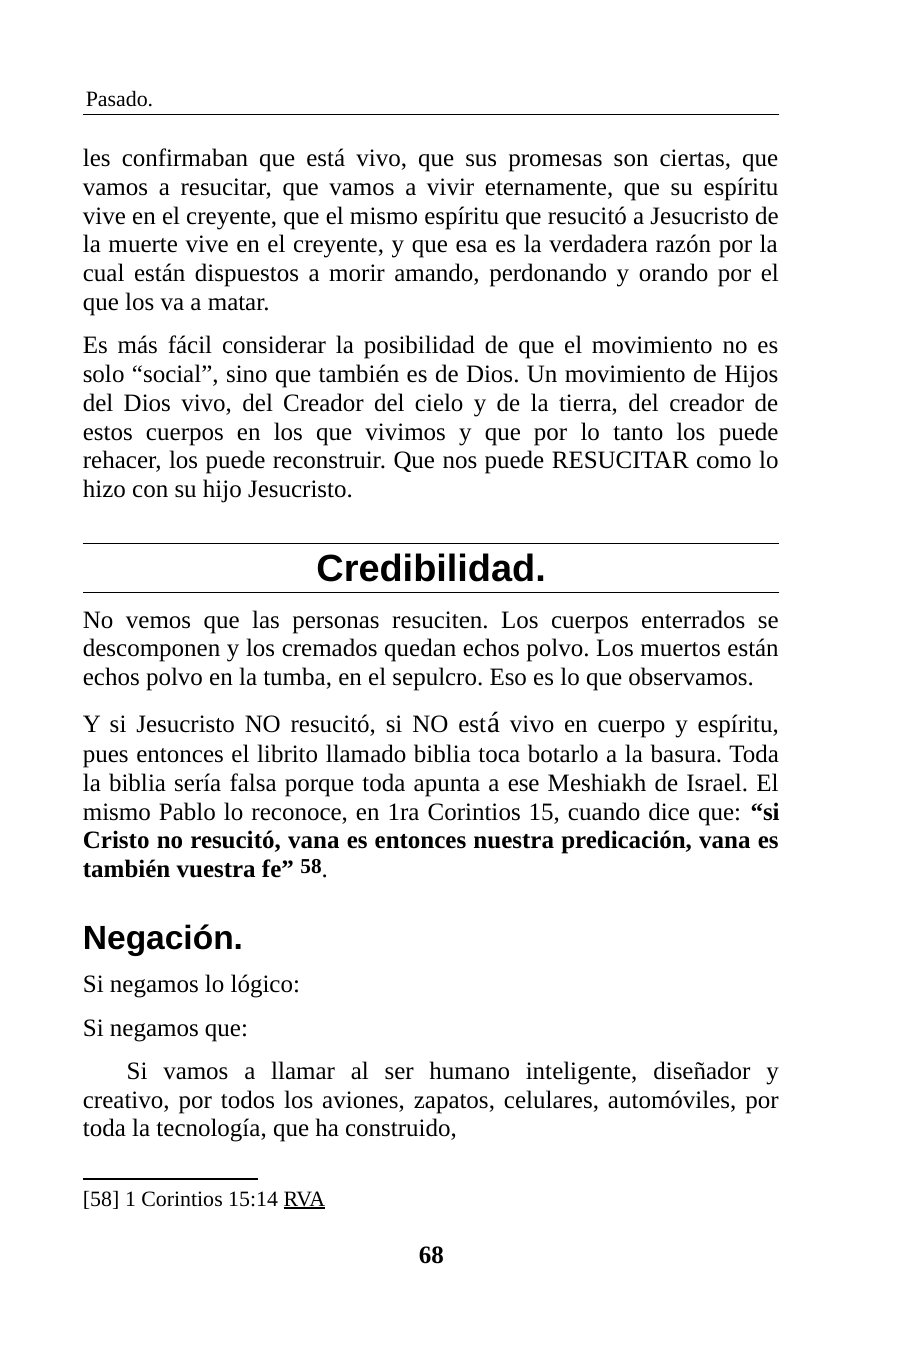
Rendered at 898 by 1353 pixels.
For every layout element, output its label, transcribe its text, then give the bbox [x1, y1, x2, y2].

text Y si Jesucristo NO resucitó, si NO está vivo en cuerpo y espíritu, pues entonces el librito llamado biblia toca botarlo a la basura. Toda la biblia sería falsa porque toda apunta a ese Meshiakh de Israel. El mismo Pablo lo reconoce, en 1ra Corintios 15, cuando dice que: “si Cristo no resucitó, vana es entonces nuestra predicación, vana es también vuestra fe” . [83, 706, 779, 883]
text les confirmaban que está vivo, que sus promesas son ciertas, que vamos a resucitar, que vamos a vivir eternamente, que su espíritu vive en el creyente, que el mismo espíritu que resucitó a Jesucristo de la muerte vive en el creyente, y que esa es la verdadera razón por la cual están dispuestos a morir amando, perdonando y orando por el que los va a matar. [83, 143, 779, 316]
text 1 Corintios 15:14 RVA [83, 1186, 779, 1211]
text Si negamos que: [83, 1013, 779, 1041]
text Si negamos lo lógico: [83, 969, 779, 998]
subtitle Credibilidad. [83, 544, 779, 592]
text No vemos que las personas resuciten. Los cuerpos enterrados se descomponen y los cremados quedan echos polvo. Los muertos están echos polvo en la tumba, en el sepulcro. Eso es lo que observamos. [83, 605, 779, 691]
subtitle Negación. [83, 918, 779, 957]
text Si vamos a llamar al ser humano inteligente, diseñador y creativo, por todos los aviones, zapatos, celulares, automóviles, por toda la tecnología, que ha construido, [83, 1056, 779, 1142]
text Es más fácil considerar la posibilidad de que el movimiento no es solo “social”, sino que también es de Dios. Un movimiento de Hijos del Dios vivo, del Creador del cielo y de la tierra, del creador de estos cuerpos en los que vivimos y que por lo tanto los puede rehacer, los puede reconstruir. Que nos puede RESUCITAR como lo hizo con su hijo Jesucristo. [83, 330, 779, 503]
